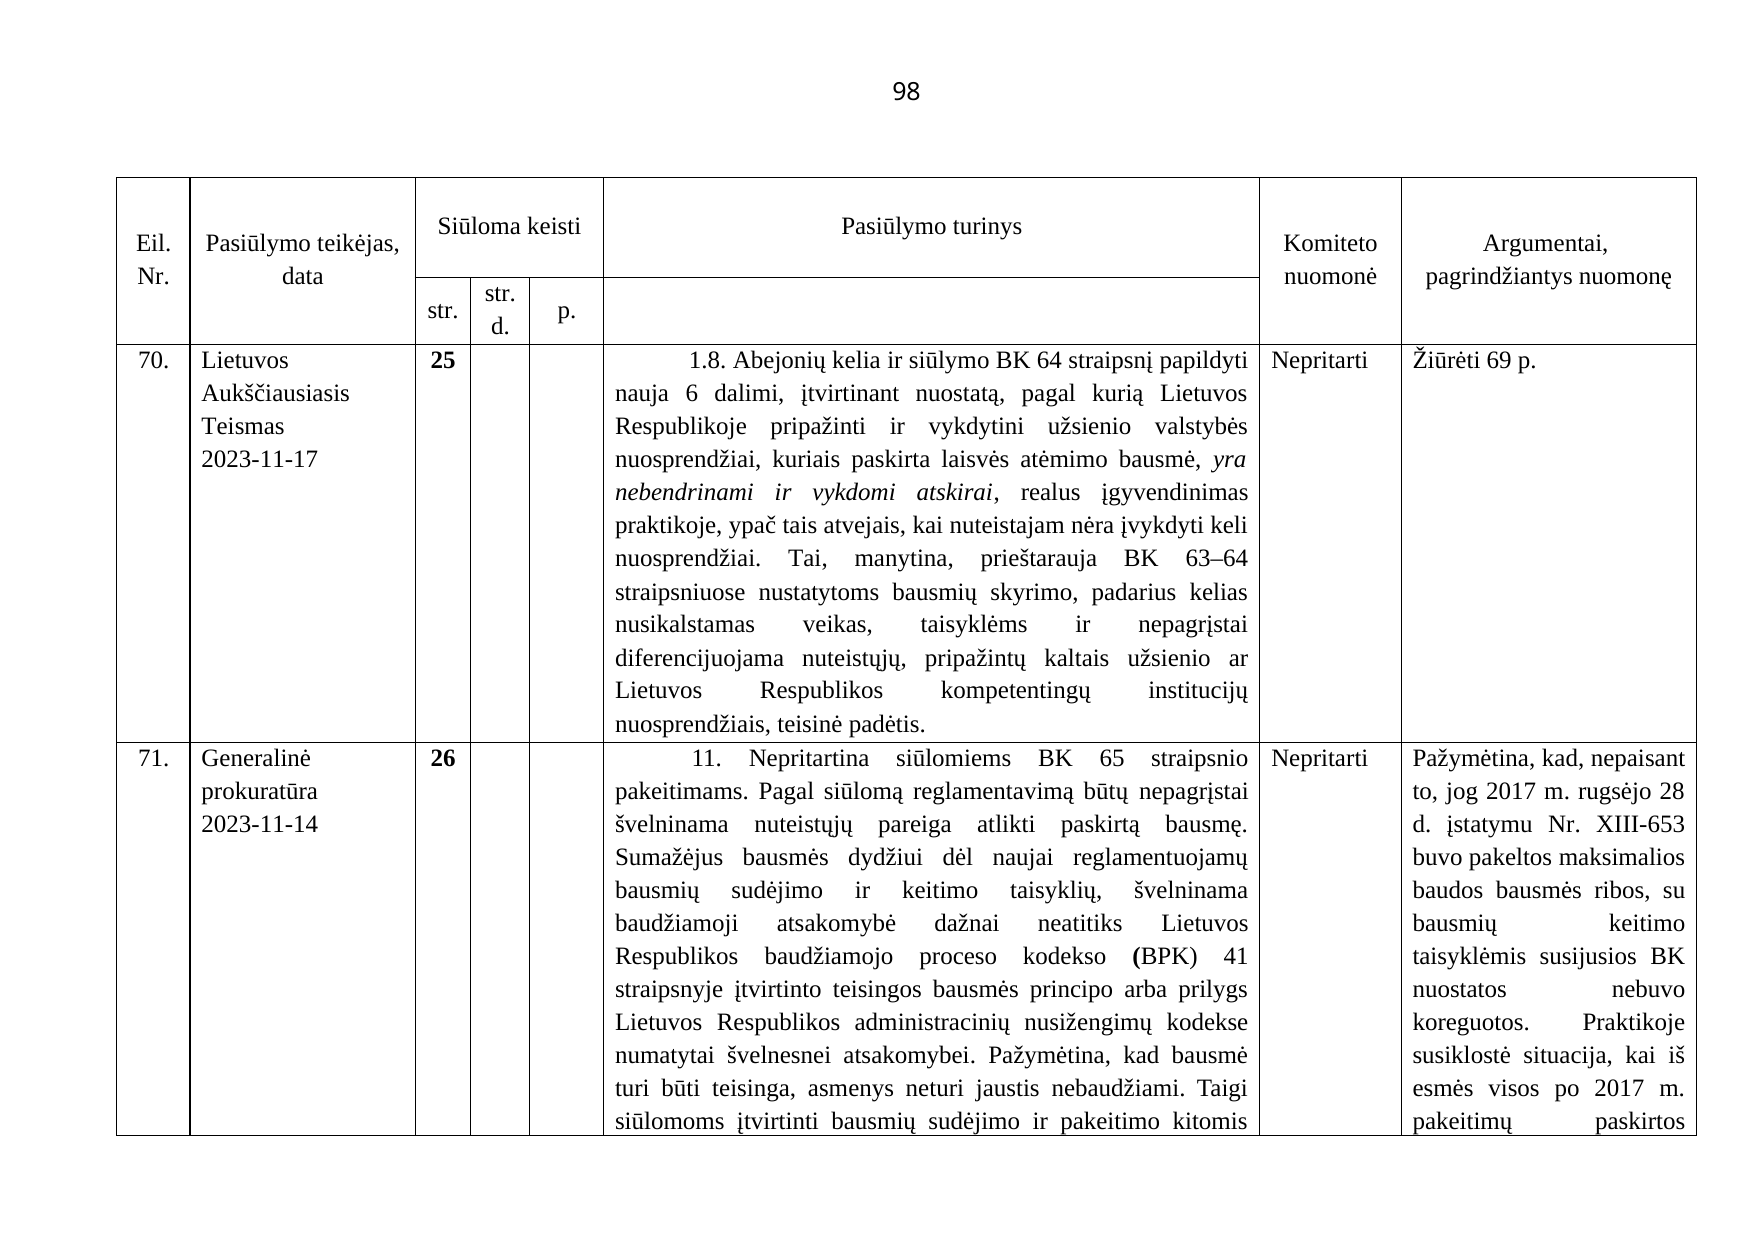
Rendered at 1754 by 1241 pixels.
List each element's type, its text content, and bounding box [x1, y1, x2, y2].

table_cell 26 [416, 743, 470, 1135]
table_cell [471, 345, 529, 742]
table_header Pasiūlymo teikėjas, data [191, 178, 415, 344]
table_cell 11. Nepritartina siūlomiems BK 65 straipsnio pakeitimams. Pagal siūlomą reglamentavimą būtų nepagrįstai švelninama nuteistųjų pareiga atlikti paskirtą bausmę. Sumažėjus bausmės dydžiui dėl naujai reglamentuojamų bausmių sudėjimo ir keitimo taisyklių, švelninama baudžiamoji atsakomybė dažnai neatitiks Lietuvos Respublikos baudžiamojo proceso kodekso (BPK) 41 straipsnyje įtvirtinto teisingos bausmės principo arba prilygs Lietuvos Respublikos administracinių nusižengimų kodekse numatytai švelnesnei atsakomybei. Pažymėtina, kad bausmė turi būti teisinga, asmenys neturi jaustis nebaudžiami. Taigi siūlomoms įtvirtinti bausmių sudėjimo ir pakeitimo kitomis [604, 743, 1259, 1135]
table_header Pasiūlymo turinys [604, 178, 1259, 277]
table_cell [604, 278, 1259, 344]
table_cell Lietuvos Aukščiausiasis Teismas 2023-11-17 [191, 345, 415, 742]
table_cell [471, 743, 529, 1135]
table_cell [530, 345, 603, 742]
table_cell Žiūrėti 69 p. [1402, 345, 1696, 742]
table_cell str. [416, 278, 470, 344]
table_header Argumentai, pagrindžiantys nuomonę [1402, 178, 1696, 344]
table_cell 25 [416, 345, 470, 742]
table_cell [530, 743, 603, 1135]
table_header Eil. Nr. [117, 178, 189, 344]
table_header Komiteto nuomonė [1260, 178, 1401, 344]
table_cell p. [530, 278, 603, 344]
table_cell 70. [117, 345, 189, 742]
table_cell Nepritarti [1260, 743, 1401, 1135]
table_cell str. d. [471, 278, 529, 344]
table_cell 1.8. Abejonių kelia ir siūlymo BK 64 straipsnį papildyti nauja 6 dalimi, įtvirtinant nuostatą, pagal kurią Lietuvos Respublikoje pripažinti ir vykdytini užsienio valstybės nuosprendžiai, kuriais paskirta laisvės atėmimo bausmė, yra nebendrinami ir vykdomi atskirai, realus įgyvendinimas praktikoje, ypač tais atvejais, kai nuteistajam nėra įvykdyti keli nuosprendžiai. Tai, manytina, prieštarauja BK 63–64 straipsniuose nustatytoms bausmių skyrimo, padarius kelias nusikalstamas veikas, taisyklėms ir nepagrįstai diferencijuojama nuteistųjų, pripažintų kaltais užsienio ar Lietuvos Respublikos kompetentingų institucijų nuosprendžiais, teisinė padėtis. [604, 345, 1259, 742]
table_cell Nepritarti [1260, 345, 1401, 742]
table_header Siūloma keisti [416, 178, 603, 277]
table_cell 71. [117, 743, 189, 1135]
table_cell Pažymėtina, kad, nepaisant to, jog 2017 m. rugsėjo 28 d. įstatymu Nr. XIII-653 buvo pakeltos maksimalios baudos bausmės ribos, su bausmių keitimo taisyklėmis susijusios BK nuostatos nebuvo koreguotos. Praktikoje susiklostė situacija, kai iš esmės visos po 2017 m. pakeitimų paskirtos [1402, 743, 1696, 1135]
table_cell Generalinė prokuratūra 2023-11-14 [191, 743, 415, 1135]
